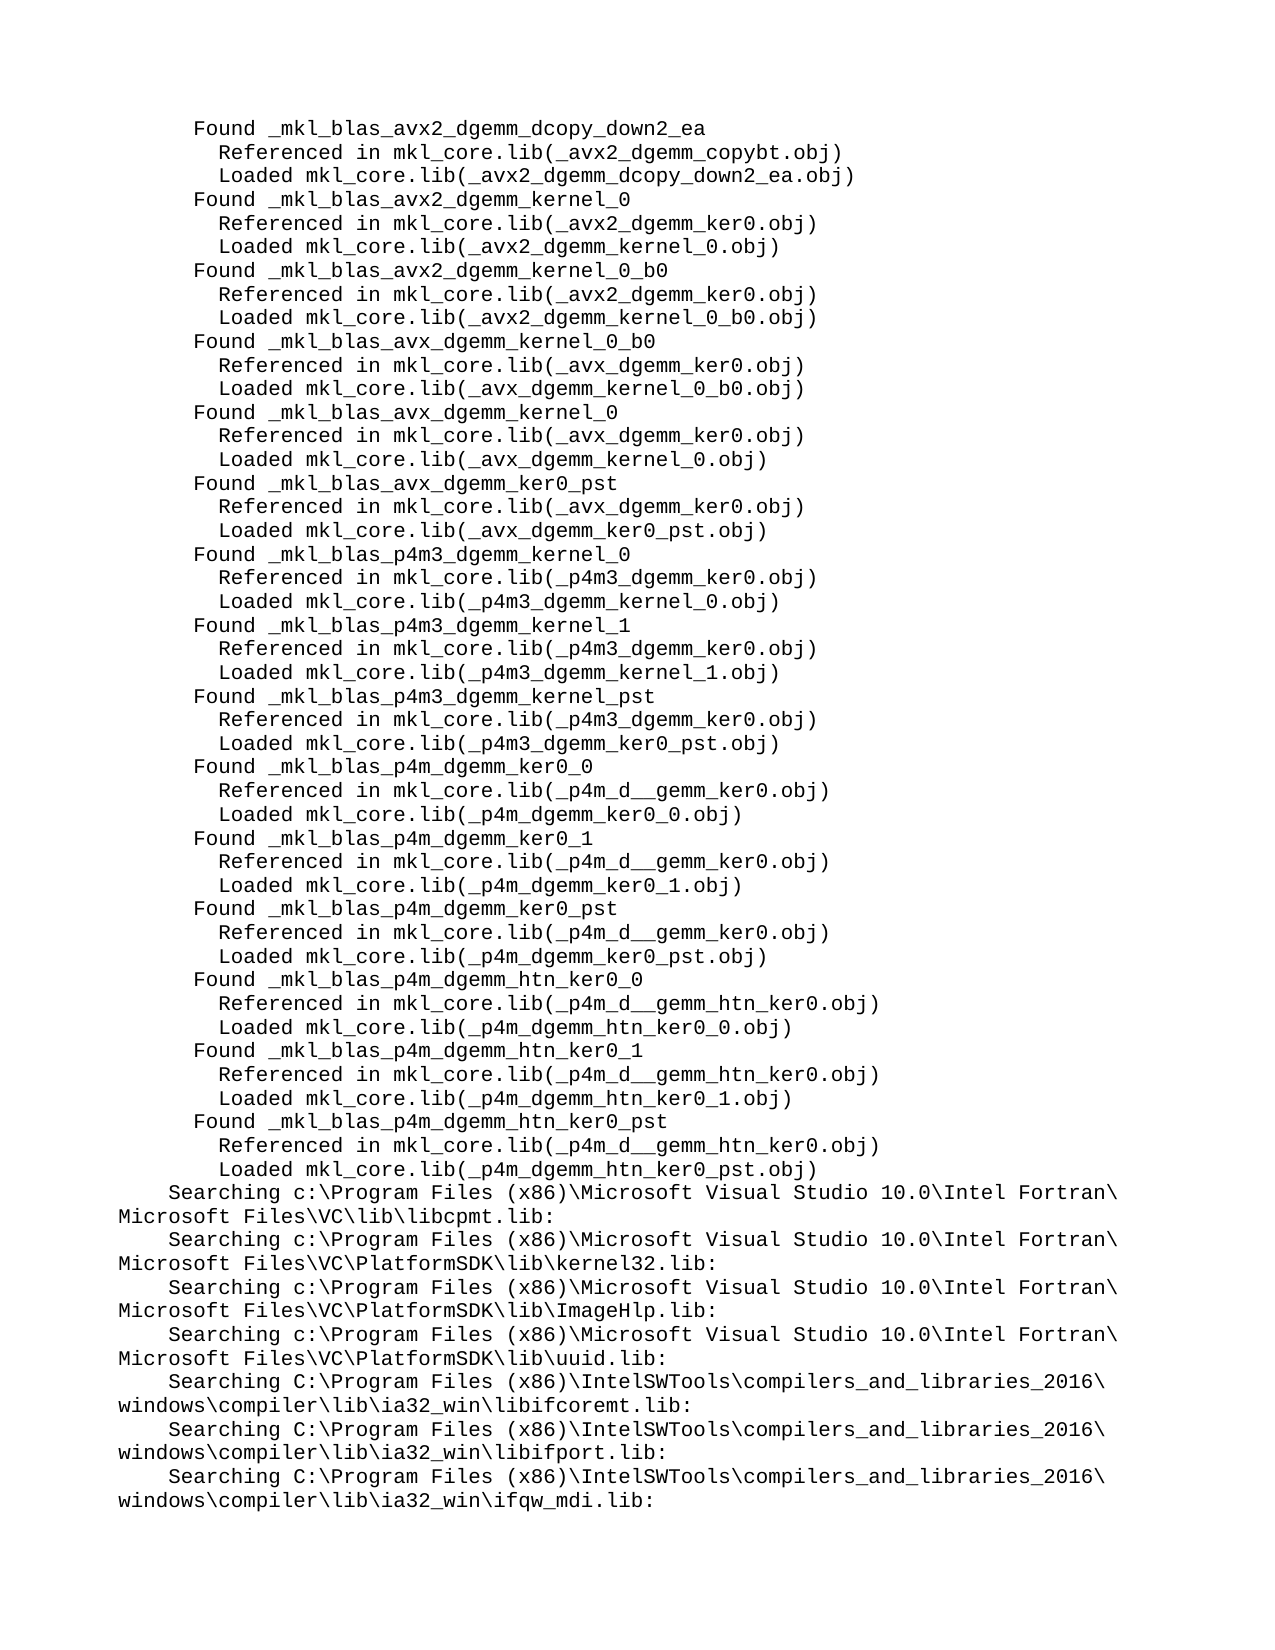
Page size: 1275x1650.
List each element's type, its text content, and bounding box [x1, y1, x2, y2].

text Found _mkl_blas_p4m3_dgemm_kernel_0 [118, 544, 1157, 567]
text Loaded mkl_core.lib(_p4m_dgemm_ker0_0.obj) [118, 804, 1157, 827]
text Found _mkl_blas_p4m_dgemm_htn_ker0_0 [118, 969, 1157, 993]
text Loaded mkl_core.lib(_p4m_dgemm_htn_ker0_0.obj) [118, 1017, 1157, 1040]
text Loaded mkl_core.lib(_avx2_dgemm_kernel_0.obj) [118, 236, 1157, 260]
text Referenced in mkl_core.lib(_p4m3_dgemm_ker0.obj) [118, 638, 1157, 662]
text Searching c:\Program Files (x86)\Microsoft Visual Studio 10.0\Intel Fortran\Microsoft Files\VC\PlatformSDK\lib\uuid.lib: [118, 1324, 1157, 1371]
text Searching c:\Program Files (x86)\Microsoft Visual Studio 10.0\Intel Fortran\Microsoft Files\VC\PlatformSDK\lib\ImageHlp.lib: [118, 1277, 1157, 1324]
text Found _mkl_blas_p4m_dgemm_ker0_0 [118, 757, 1157, 780]
text Referenced in mkl_core.lib(_avx_dgemm_ker0.obj) [118, 354, 1157, 378]
text Referenced in mkl_core.lib(_p4m_d__gemm_htn_ker0.obj) [118, 1135, 1157, 1158]
text Referenced in mkl_core.lib(_avx_dgemm_ker0.obj) [118, 426, 1157, 449]
text Loaded mkl_core.lib(_p4m_dgemm_htn_ker0_pst.obj) [118, 1158, 1157, 1182]
text Referenced in mkl_core.lib(_p4m3_dgemm_ker0.obj) [118, 567, 1157, 591]
text Referenced in mkl_core.lib(_p4m3_dgemm_ker0.obj) [118, 709, 1157, 733]
text Found _mkl_blas_p4m_dgemm_htn_ker0_pst [118, 1111, 1157, 1135]
text Referenced in mkl_core.lib(_p4m_d__gemm_htn_ker0.obj) [118, 993, 1157, 1017]
text Found _mkl_blas_avx2_dgemm_dcopy_down2_ea [118, 118, 1157, 142]
text Found _mkl_blas_p4m_dgemm_ker0_1 [118, 827, 1157, 851]
text Found _mkl_blas_avx2_dgemm_kernel_0_b0 [118, 260, 1157, 284]
text Loaded mkl_core.lib(_avx2_dgemm_kernel_0_b0.obj) [118, 307, 1157, 331]
text Found _mkl_blas_avx_dgemm_kernel_0 [118, 402, 1157, 426]
text Loaded mkl_core.lib(_avx2_dgemm_dcopy_down2_ea.obj) [118, 165, 1157, 189]
text Loaded mkl_core.lib(_avx_dgemm_kernel_0_b0.obj) [118, 378, 1157, 402]
text Found _mkl_blas_avx2_dgemm_kernel_0 [118, 189, 1157, 213]
text Referenced in mkl_core.lib(_p4m_d__gemm_htn_ker0.obj) [118, 1064, 1157, 1088]
text Loaded mkl_core.lib(_p4m3_dgemm_ker0_pst.obj) [118, 733, 1157, 757]
text Referenced in mkl_core.lib(_avx2_dgemm_copybt.obj) [118, 142, 1157, 165]
text Referenced in mkl_core.lib(_p4m_d__gemm_ker0.obj) [118, 780, 1157, 804]
text Searching C:\Program Files (x86)\IntelSWTools\compilers_and_libraries_2016\windows\compiler\lib\ia32_win\libifcoremt.lib: [118, 1371, 1157, 1419]
text Found _mkl_blas_avx_dgemm_kernel_0_b0 [118, 331, 1157, 354]
text Loaded mkl_core.lib(_p4m3_dgemm_kernel_0.obj) [118, 591, 1157, 615]
text Referenced in mkl_core.lib(_p4m_d__gemm_ker0.obj) [118, 922, 1157, 946]
text Loaded mkl_core.lib(_p4m_dgemm_ker0_1.obj) [118, 875, 1157, 898]
text Loaded mkl_core.lib(_p4m3_dgemm_kernel_1.obj) [118, 662, 1157, 686]
text Searching C:\Program Files (x86)\IntelSWTools\compilers_and_libraries_2016\windows\compiler\lib\ia32_win\libifport.lib: [118, 1419, 1157, 1466]
text Found _mkl_blas_p4m_dgemm_htn_ker0_1 [118, 1040, 1157, 1064]
text Referenced in mkl_core.lib(_avx2_dgemm_ker0.obj) [118, 213, 1157, 236]
text Found _mkl_blas_p4m3_dgemm_kernel_1 [118, 615, 1157, 638]
text Referenced in mkl_core.lib(_avx_dgemm_ker0.obj) [118, 496, 1157, 520]
text Loaded mkl_core.lib(_avx_dgemm_kernel_0.obj) [118, 449, 1157, 473]
text Found _mkl_blas_p4m3_dgemm_kernel_pst [118, 686, 1157, 709]
text Loaded mkl_core.lib(_avx_dgemm_ker0_pst.obj) [118, 520, 1157, 544]
text Searching c:\Program Files (x86)\Microsoft Visual Studio 10.0\Intel Fortran\Microsoft Files\VC\PlatformSDK\lib\kernel32.lib: [118, 1229, 1157, 1277]
text Loaded mkl_core.lib(_p4m_dgemm_htn_ker0_1.obj) [118, 1088, 1157, 1111]
text Searching c:\Program Files (x86)\Microsoft Visual Studio 10.0\Intel Fortran\Microsoft Files\VC\lib\libcpmt.lib: [118, 1182, 1157, 1229]
text Searching C:\Program Files (x86)\IntelSWTools\compilers_and_libraries_2016\windows\compiler\lib\ia32_win\ifqw_mdi.lib: [118, 1466, 1157, 1513]
text Found _mkl_blas_p4m_dgemm_ker0_pst [118, 898, 1157, 922]
text Found _mkl_blas_avx_dgemm_ker0_pst [118, 473, 1157, 496]
text Referenced in mkl_core.lib(_p4m_d__gemm_ker0.obj) [118, 851, 1157, 875]
text Referenced in mkl_core.lib(_avx2_dgemm_ker0.obj) [118, 284, 1157, 307]
text Loaded mkl_core.lib(_p4m_dgemm_ker0_pst.obj) [118, 946, 1157, 969]
